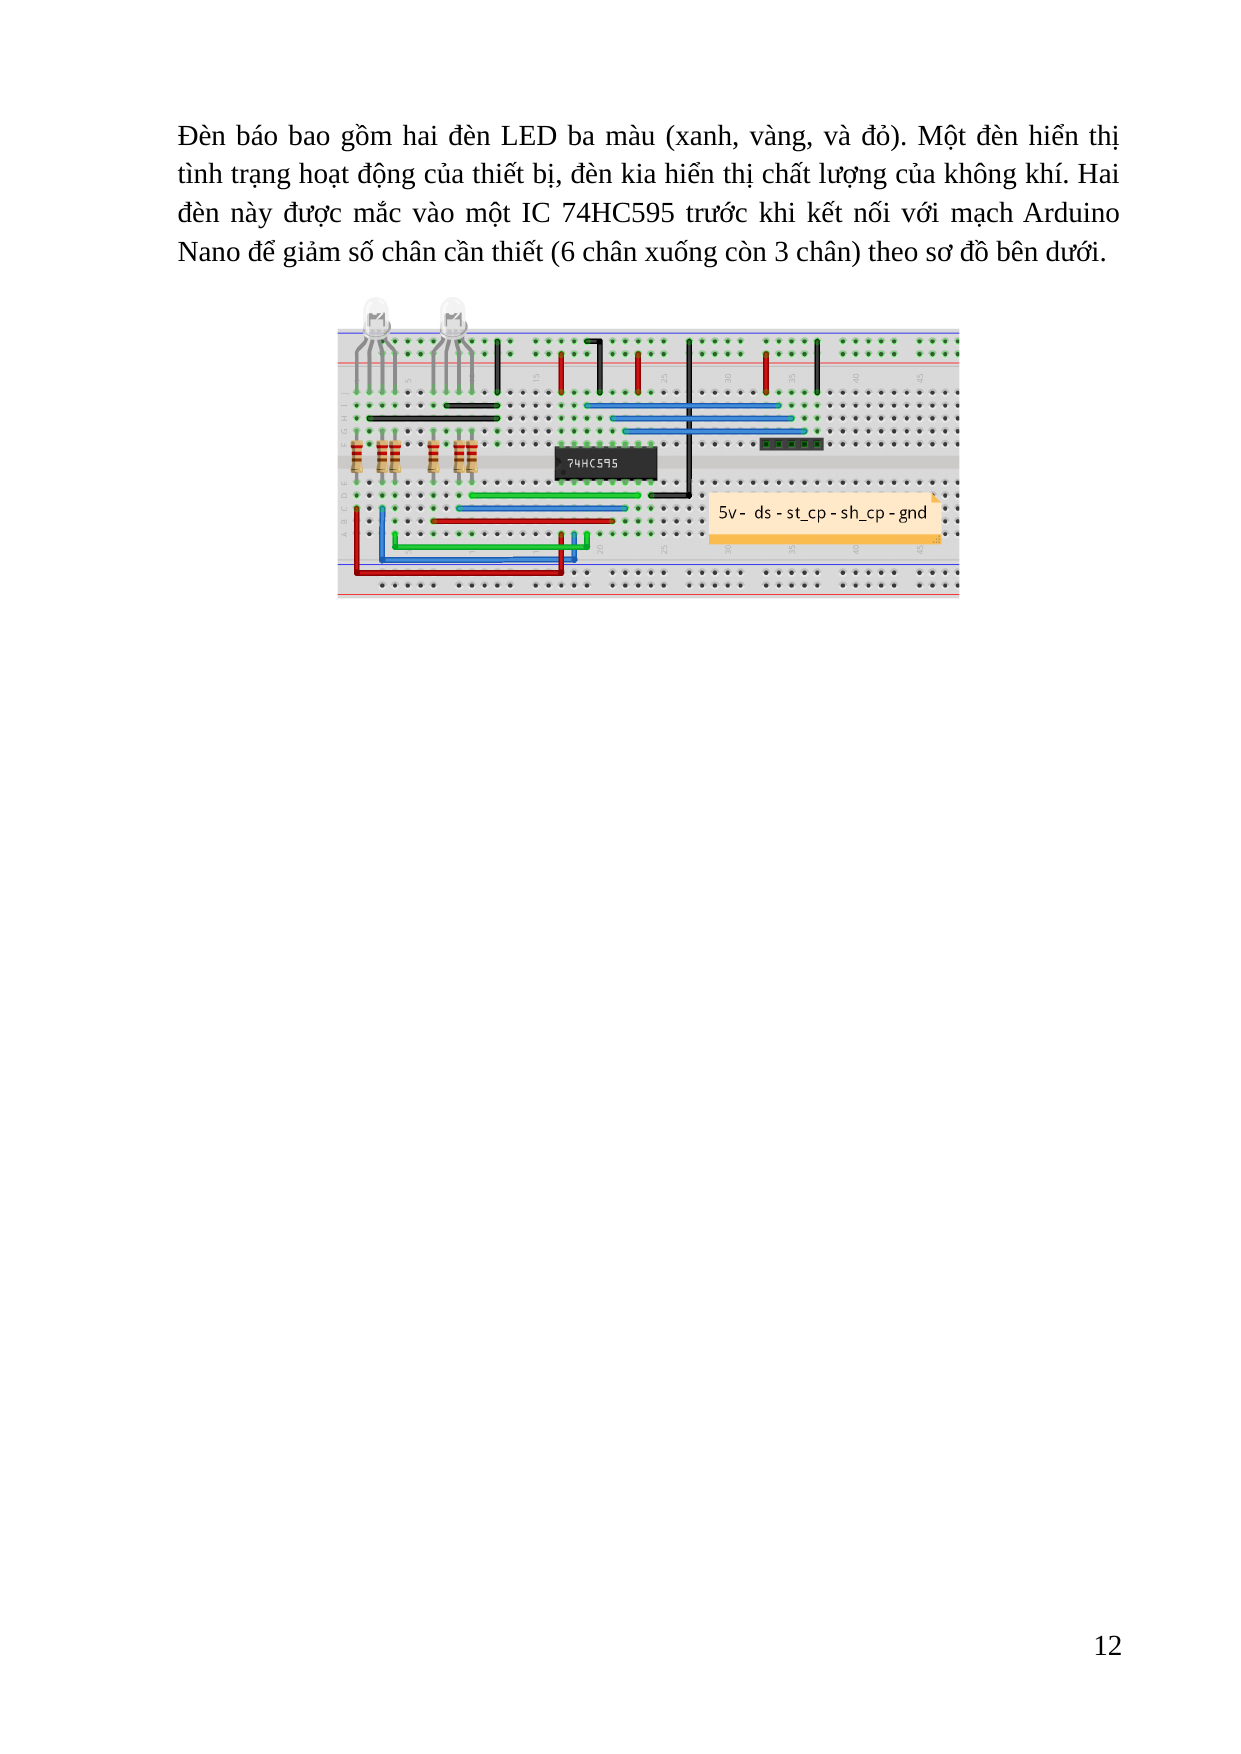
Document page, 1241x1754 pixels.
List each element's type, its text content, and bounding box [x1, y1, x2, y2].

picture [337, 297, 960, 631]
text Đèn báo bao gồm hai đèn LED ba màu (xanh, vàng, và đỏ). Một đèn hiển thị tình trạng hoạt động của thiết bị, đèn kia hiển thị chất lượng của không khí. Hai đèn này được mắc vào một IC 74HC595 trước khi kết nối với mạch Arduino Nano để giảm số chân cần thiết (6 chân xuống còn 3 chân) theo sơ đồ bên dưới. [177, 118, 1122, 267]
